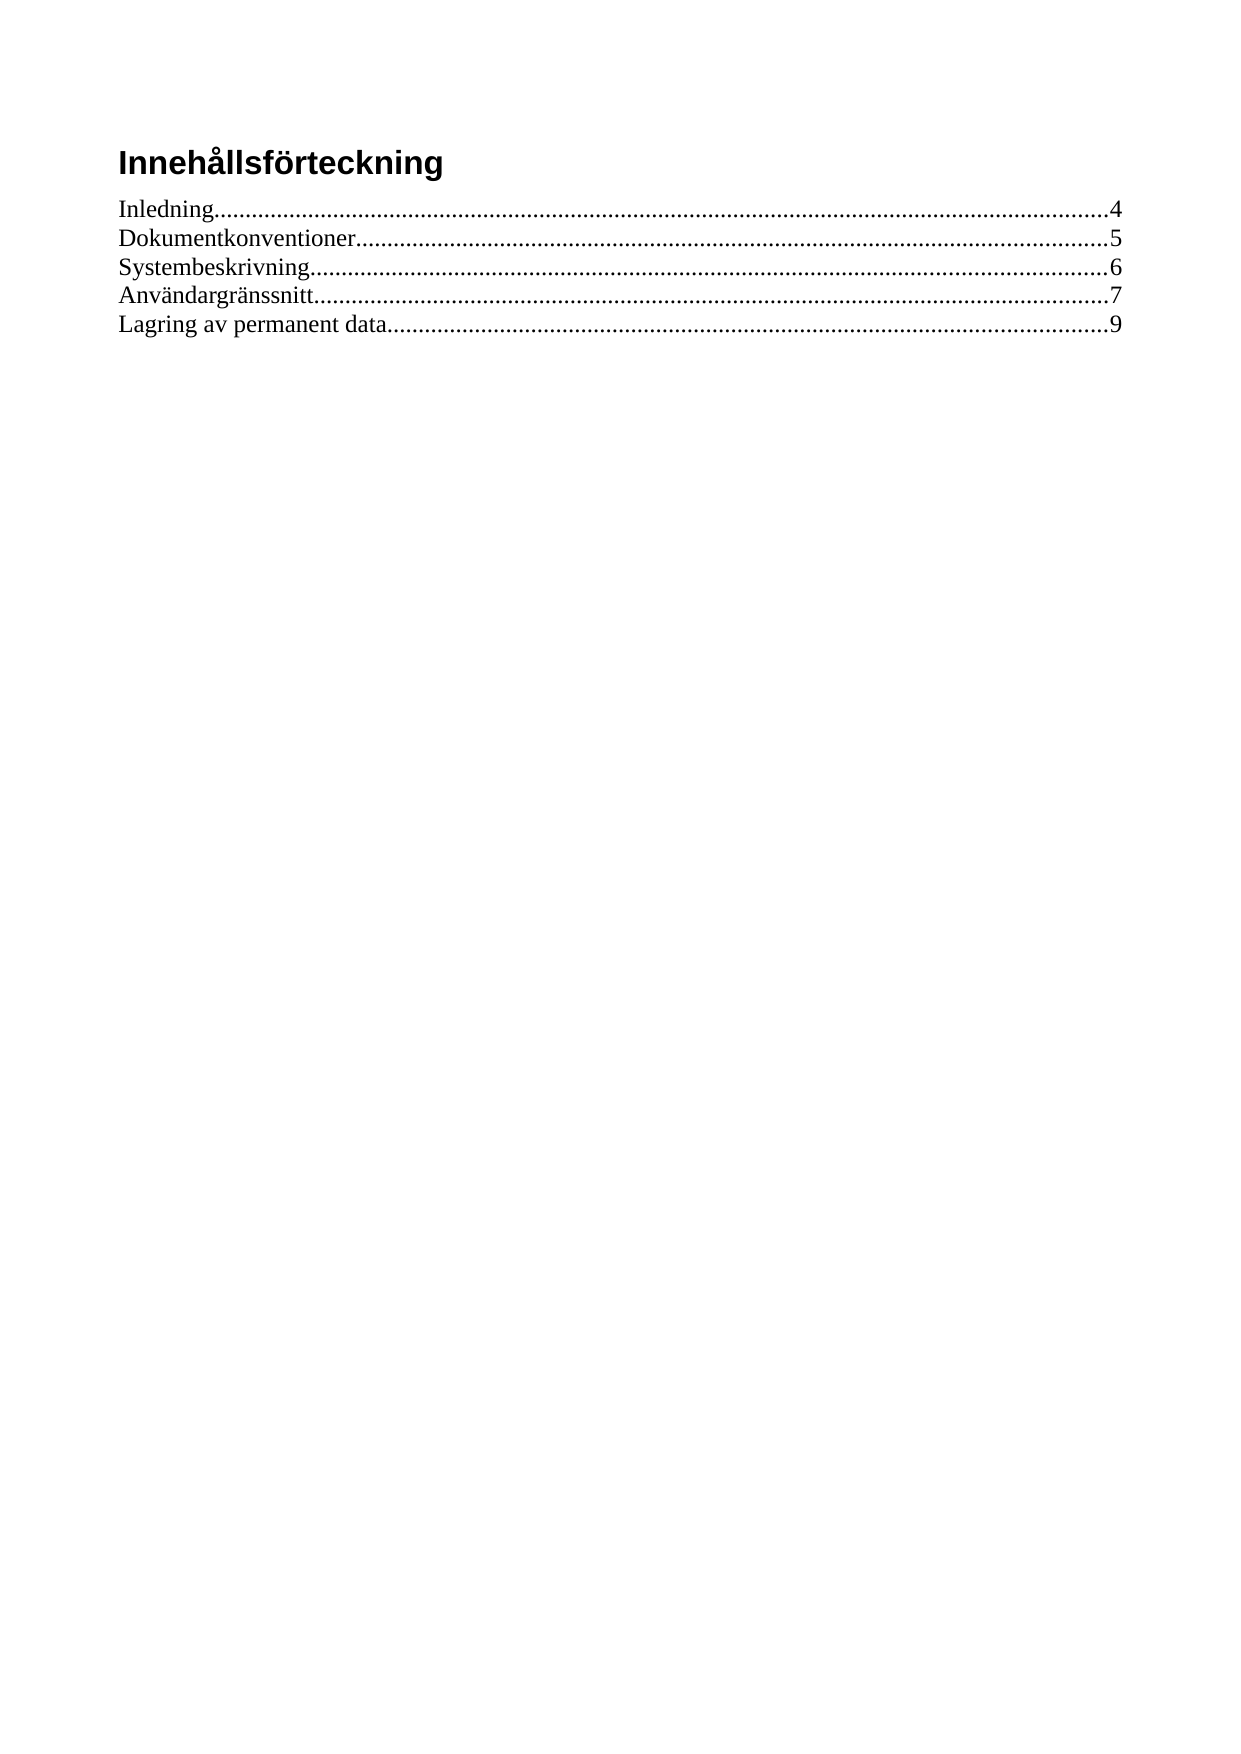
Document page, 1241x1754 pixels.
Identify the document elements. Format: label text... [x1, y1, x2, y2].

text Lagring av permanent data 9 [118, 309, 1122, 338]
subtitle Innehållsförteckning [118, 143, 1122, 182]
text Dokumentkonventioner 5 [118, 223, 1122, 252]
text Användargränssnitt 7 [118, 280, 1122, 309]
text Systembeskrivning 6 [118, 252, 1122, 280]
text Inledning 4 [118, 194, 1122, 223]
